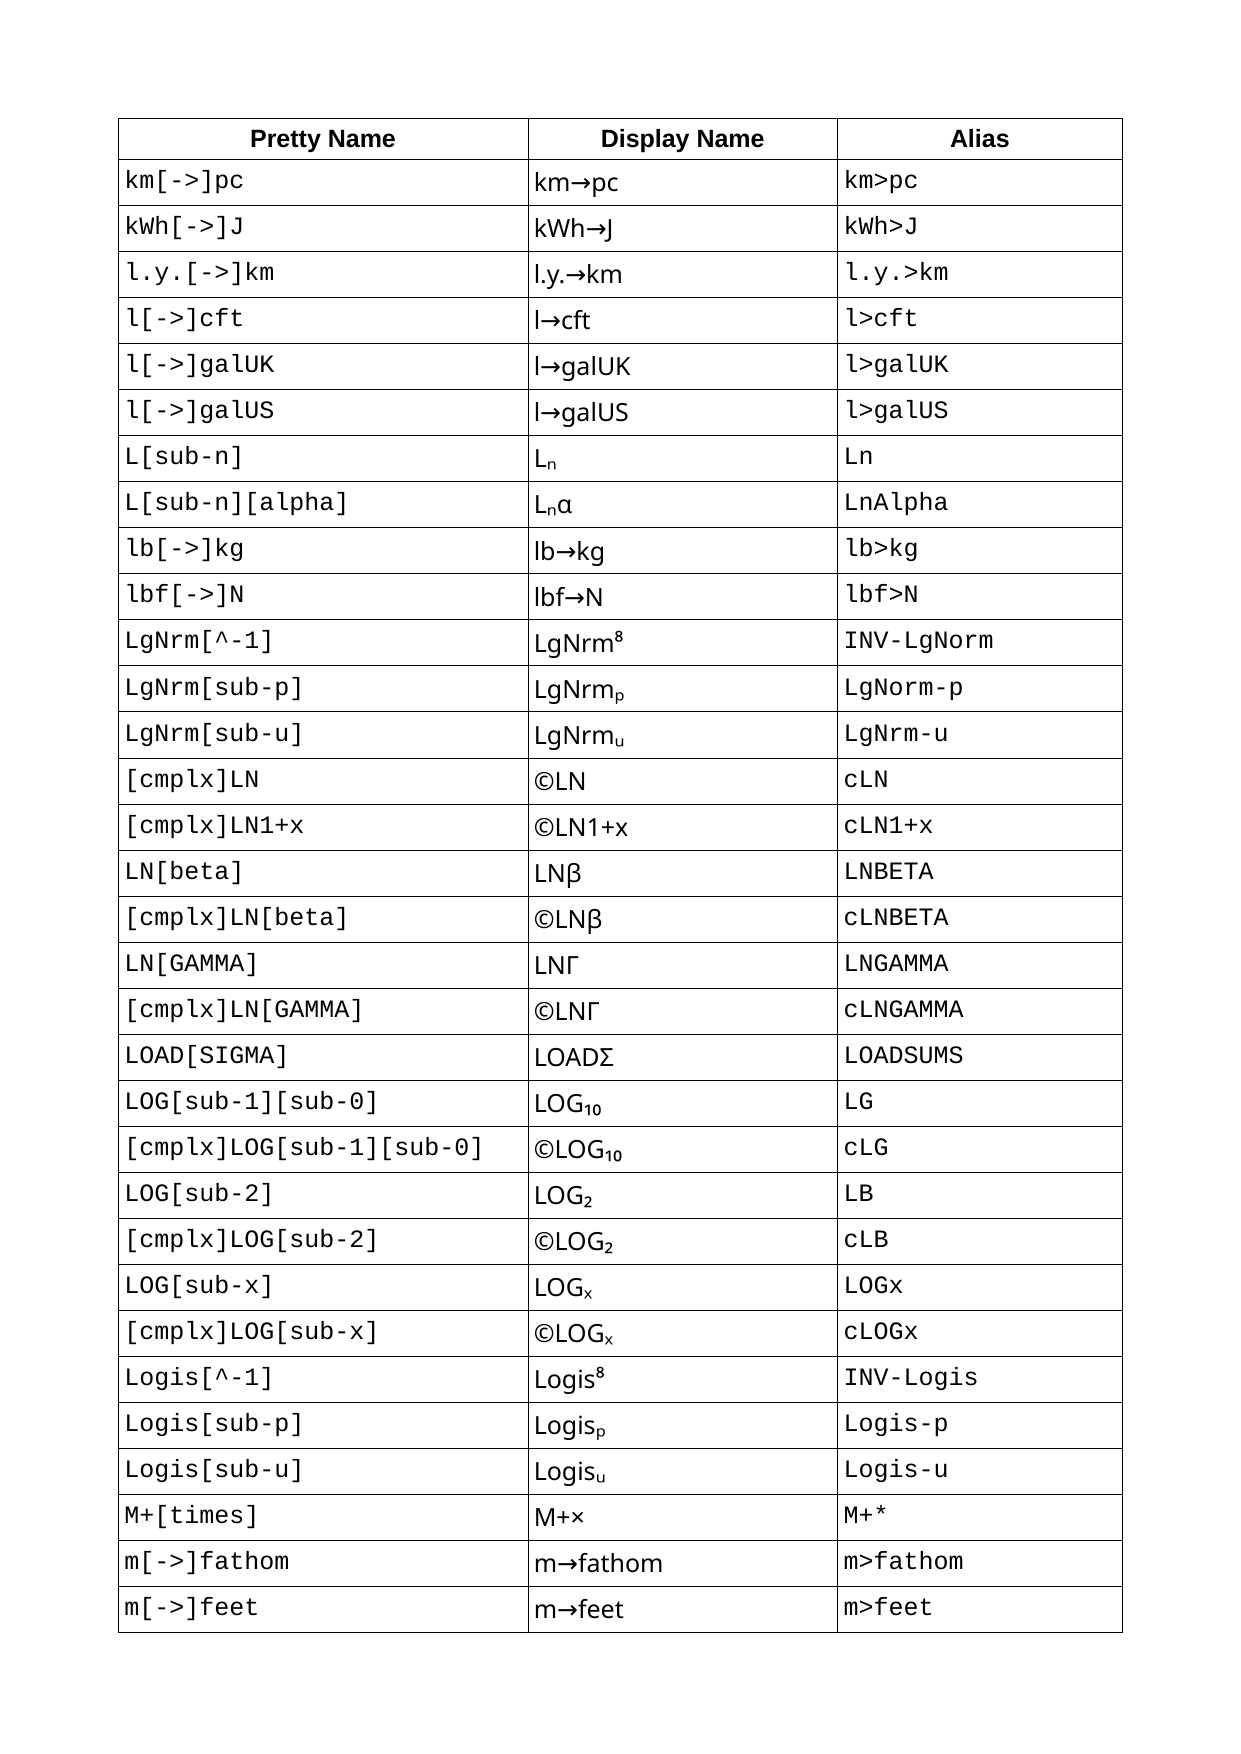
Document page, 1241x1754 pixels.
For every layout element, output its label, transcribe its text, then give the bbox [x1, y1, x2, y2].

table_cell LOADΣ [529, 1035, 837, 1080]
table_cell cLG [838, 1127, 1122, 1172]
table_cell L[sub-n][alpha] [119, 482, 528, 527]
table_cell l>galUK [838, 344, 1122, 389]
table_cell lbf[->]N [119, 574, 528, 619]
table_cell cLN [838, 759, 1122, 803]
table_cell lbf>N [838, 574, 1122, 619]
table_cell m>fathom [838, 1541, 1122, 1586]
table_cell ©LOGₓ [529, 1311, 837, 1356]
table_cell m→fathom [529, 1541, 837, 1586]
table_cell LOGx [838, 1265, 1122, 1310]
table_cell m[->]fathom [119, 1541, 528, 1586]
table_header Pretty Name [119, 119, 528, 159]
table_cell ©LN [529, 759, 837, 803]
table_cell [cmplx]LOG[sub-1][sub-0] [119, 1127, 528, 1172]
table_cell cLOGx [838, 1311, 1122, 1356]
table_cell l[->]galUS [119, 390, 528, 435]
table_cell cLNBETA [838, 897, 1122, 942]
table_cell l.y.[->]km [119, 252, 528, 297]
table_cell Logis[^-1] [119, 1357, 528, 1402]
table_cell LN[beta] [119, 851, 528, 896]
table_cell ©LN1+x [529, 805, 837, 849]
table_cell l>galUS [838, 390, 1122, 435]
table_cell LNGAMMA [838, 943, 1122, 988]
table_cell Logis-u [838, 1449, 1122, 1494]
table_cell cLB [838, 1219, 1122, 1264]
table_cell LB [838, 1173, 1122, 1218]
table_cell l.y.→km [529, 252, 837, 297]
table_cell cLNGAMMA [838, 989, 1122, 1034]
table_cell LnAlpha [838, 482, 1122, 527]
table_cell LgNrm[sub-u] [119, 712, 528, 757]
table_cell m>feet [838, 1587, 1122, 1632]
table_header Display Name [529, 119, 837, 159]
table_cell l[->]cft [119, 298, 528, 343]
table_cell M+* [838, 1495, 1122, 1540]
table_cell LgNrmₚ [529, 666, 837, 711]
table_cell INV-Logis [838, 1357, 1122, 1402]
table_cell LgNrm[^-1] [119, 620, 528, 665]
table_cell LG [838, 1081, 1122, 1126]
table_cell lb[->]kg [119, 528, 528, 573]
table_cell [cmplx]LN[beta] [119, 897, 528, 942]
table_cell LOADSUMS [838, 1035, 1122, 1080]
table_cell ©LNΓ [529, 989, 837, 1034]
table_cell LNBETA [838, 851, 1122, 896]
table_cell ©LNβ [529, 897, 837, 942]
table_cell lb>kg [838, 528, 1122, 573]
table_cell LgNorm-p [838, 666, 1122, 711]
table_cell lb→kg [529, 528, 837, 573]
table_cell [cmplx]LN [119, 759, 528, 803]
table_cell [cmplx]LOG[sub-2] [119, 1219, 528, 1264]
table_cell LOG[sub-2] [119, 1173, 528, 1218]
table_cell l→galUS [529, 390, 837, 435]
table_cell LOG₁₀ [529, 1081, 837, 1126]
table_cell kWh→J [529, 206, 837, 251]
table_cell Lₙ [529, 436, 837, 481]
table_cell LgNrm-u [838, 712, 1122, 757]
table_cell LOG[sub-1][sub-0] [119, 1081, 528, 1126]
table_cell m→feet [529, 1587, 837, 1632]
table_cell Logis⁸ [529, 1357, 837, 1402]
table_cell Logis-p [838, 1403, 1122, 1448]
table_cell Logis[sub-p] [119, 1403, 528, 1448]
table_cell l.y.>km [838, 252, 1122, 297]
table_cell [cmplx]LN1+x [119, 805, 528, 849]
table_cell LNΓ [529, 943, 837, 988]
table_cell INV-LgNorm [838, 620, 1122, 665]
table_cell km[->]pc [119, 160, 528, 205]
table_cell LOG₂ [529, 1173, 837, 1218]
table_cell lbf→N [529, 574, 837, 619]
table_cell Logisᵤ [529, 1449, 837, 1494]
table_cell ©LOG₁₀ [529, 1127, 837, 1172]
table_cell l[->]galUK [119, 344, 528, 389]
table_cell kWh>J [838, 206, 1122, 251]
table_cell km>pc [838, 160, 1122, 205]
table_cell Logisₚ [529, 1403, 837, 1448]
table_cell ©LOG₂ [529, 1219, 837, 1264]
table_cell km→pc [529, 160, 837, 205]
table_cell LgNrmᵤ [529, 712, 837, 757]
table_cell M+[times] [119, 1495, 528, 1540]
table_cell l>cft [838, 298, 1122, 343]
table_cell Logis[sub-u] [119, 1449, 528, 1494]
table_cell LOGₓ [529, 1265, 837, 1310]
table_header Alias [838, 119, 1122, 159]
table_cell kWh[->]J [119, 206, 528, 251]
table_cell L[sub-n] [119, 436, 528, 481]
table_cell Lₙα [529, 482, 837, 527]
table_cell [cmplx]LOG[sub-x] [119, 1311, 528, 1356]
table_cell cLN1+x [838, 805, 1122, 849]
table_cell LgNrm[sub-p] [119, 666, 528, 711]
table_cell LN[GAMMA] [119, 943, 528, 988]
table_cell M+× [529, 1495, 837, 1540]
table_cell Ln [838, 436, 1122, 481]
table_cell LgNrm⁸ [529, 620, 837, 665]
table_cell LOG[sub-x] [119, 1265, 528, 1310]
table_cell l→cft [529, 298, 837, 343]
table_cell [cmplx]LN[GAMMA] [119, 989, 528, 1034]
table_cell l→galUK [529, 344, 837, 389]
table_cell m[->]feet [119, 1587, 528, 1632]
table_cell LNβ [529, 851, 837, 896]
table_cell LOAD[SIGMA] [119, 1035, 528, 1080]
